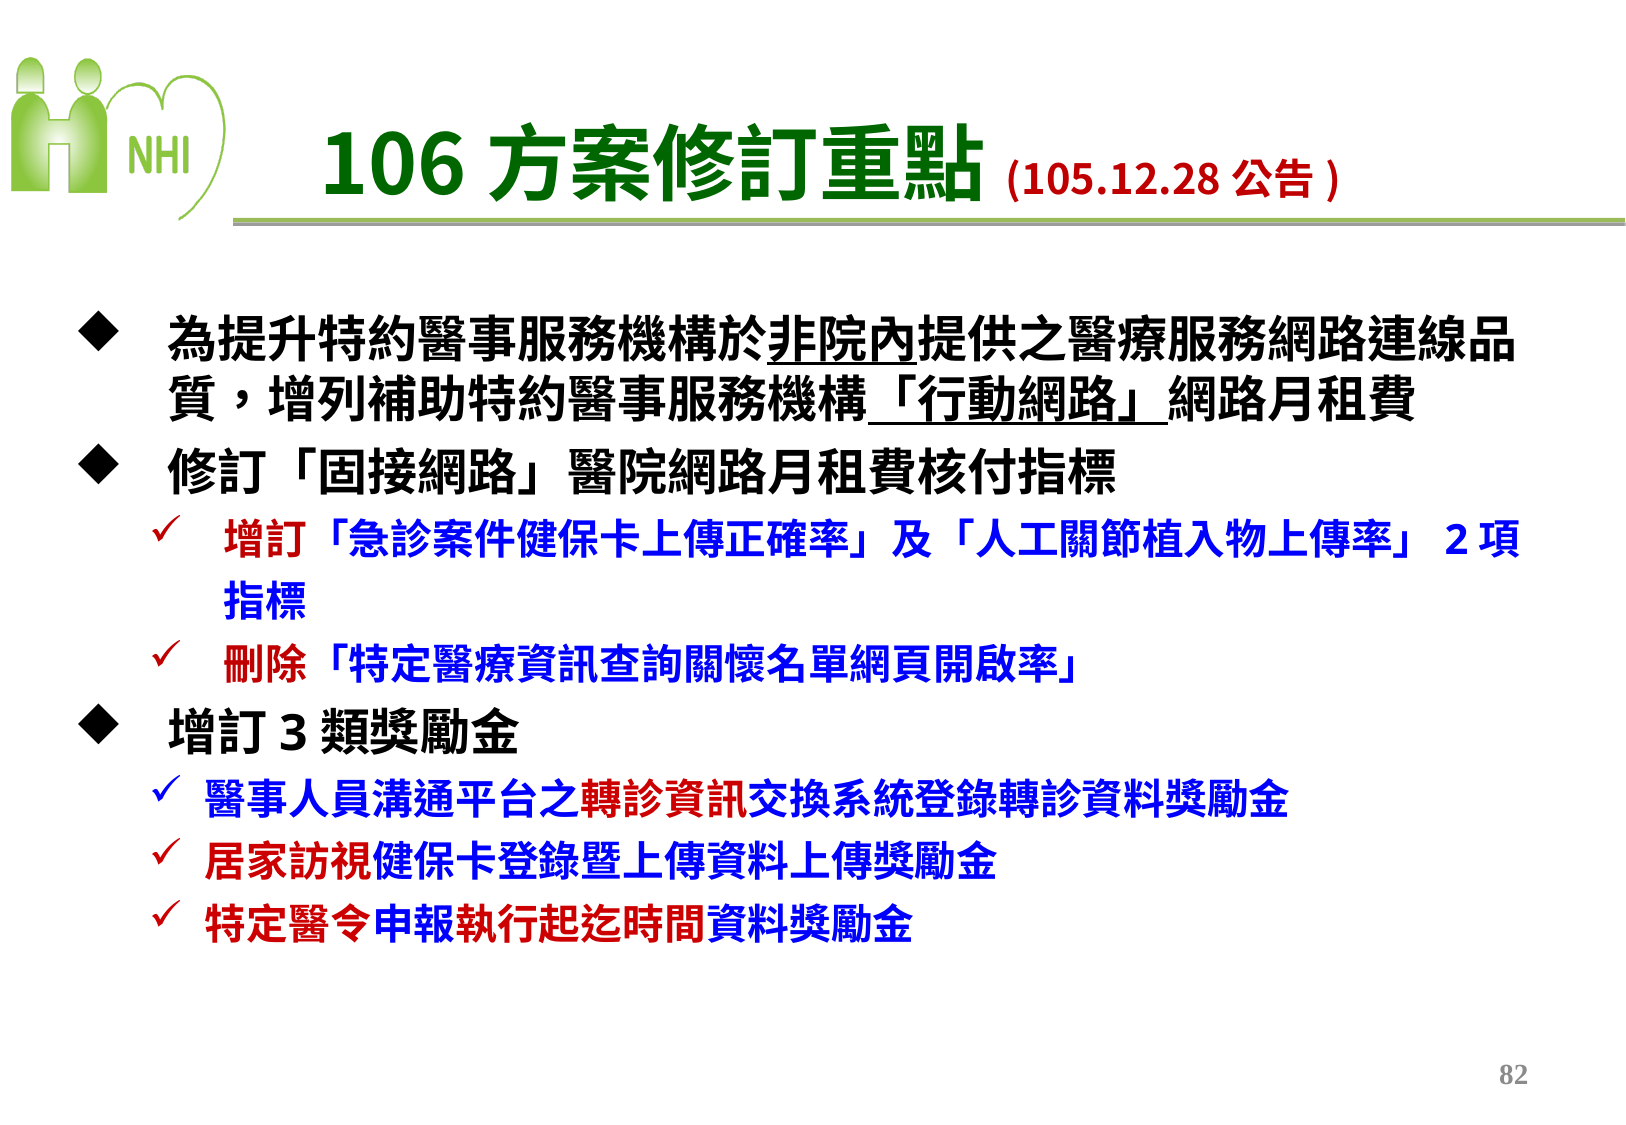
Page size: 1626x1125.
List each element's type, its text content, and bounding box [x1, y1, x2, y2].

text_box 為提升特約醫事服務機構於非院內提供之醫療服務網路連線品質，增列補助特約醫事服務機構「行動網路」網路月租費 修訂「固接網路」醫院網路月租費核付指標 增訂「急診案件健保卡上傳正確率」及「人工關節植入物上傳率」2項指標 刪除「特定醫療資訊查詢關懷名單網頁開啟率」 增訂3類獎勵金 醫事人員溝通平台之轉診資訊交換系統登錄轉診資料獎勵金 居家訪視健保卡登錄暨上傳資料上傳獎勵金 特定醫令申報執行起迄時間資料獎勵金 [21, 237, 1590, 1018]
slide_number [1164, 1042, 1544, 1103]
title 106方案修訂重點(105.12.28公告) [210, 78, 1451, 244]
picture [0, 42, 233, 233]
